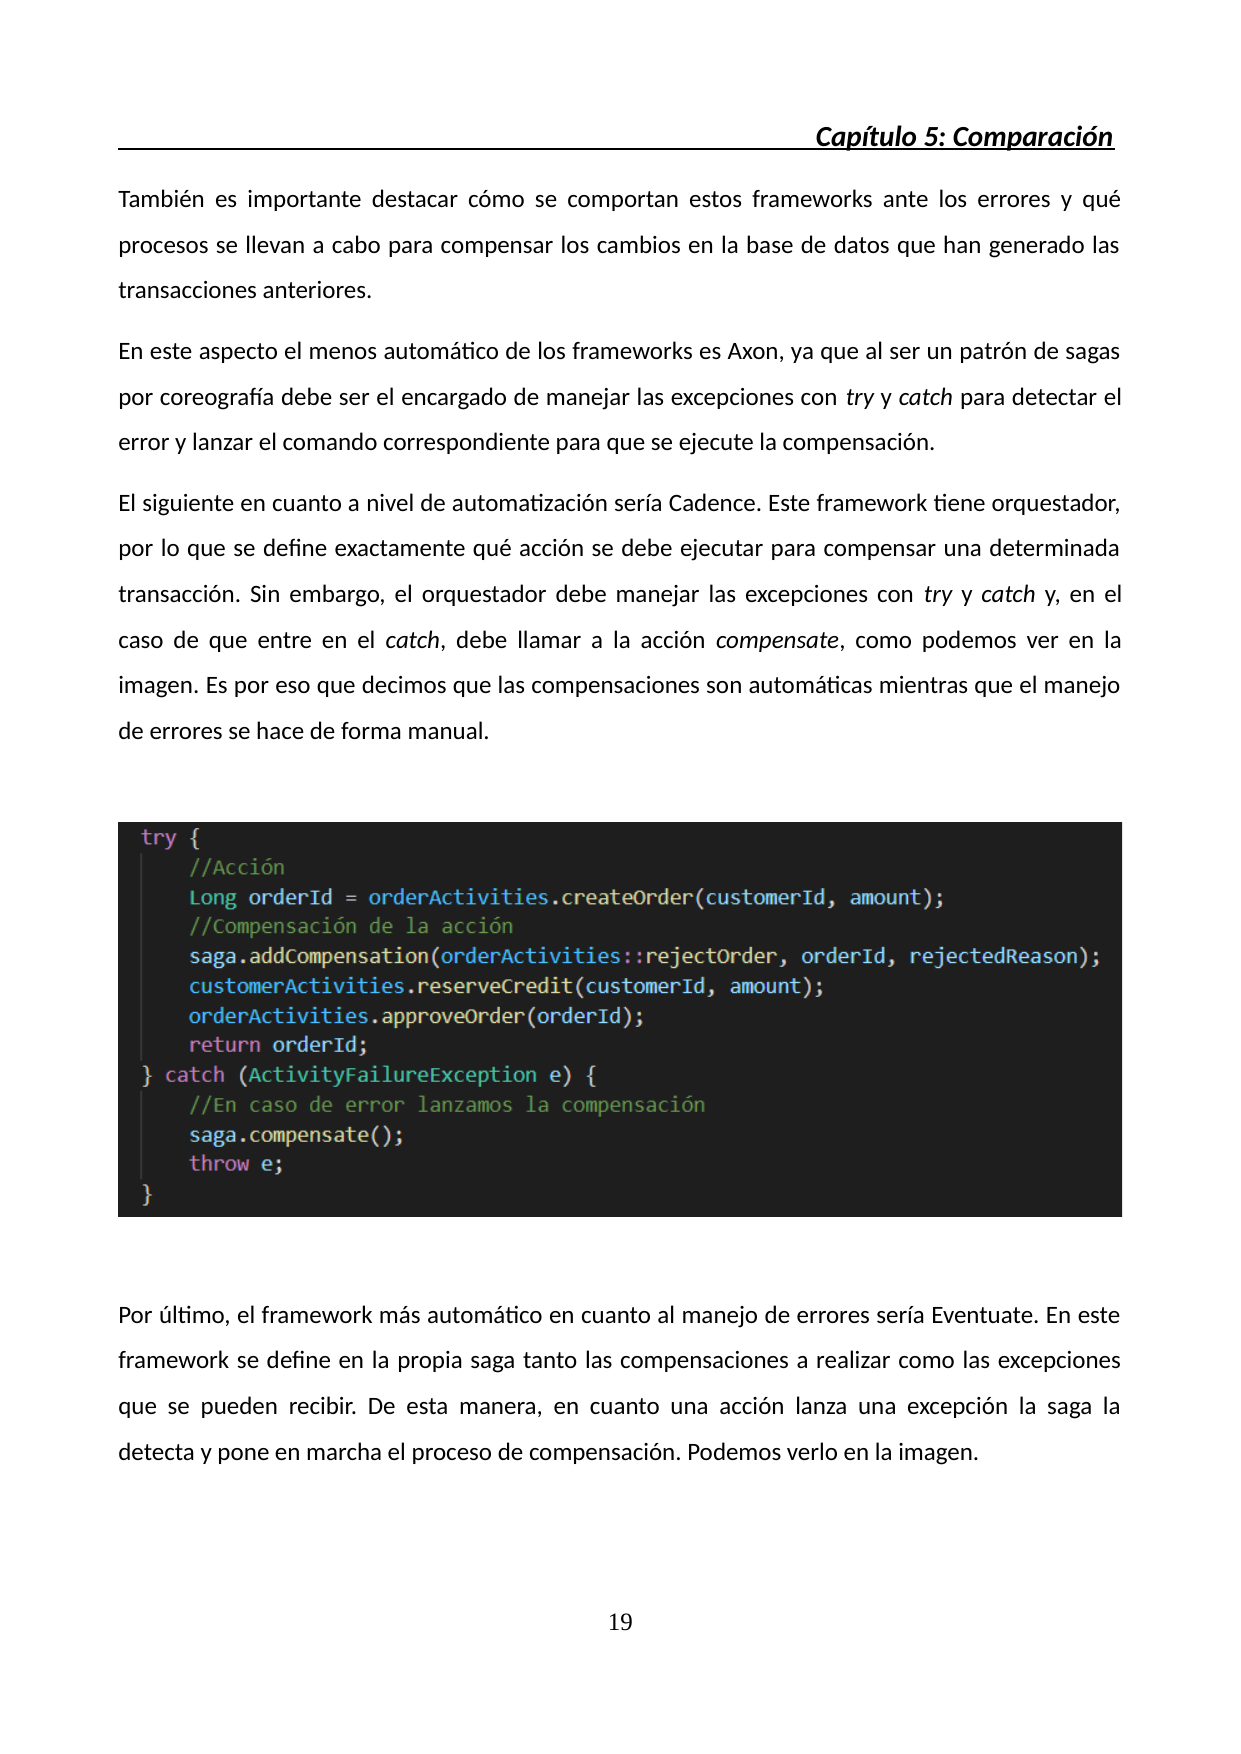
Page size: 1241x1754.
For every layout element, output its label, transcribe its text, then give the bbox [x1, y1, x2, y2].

text El siguiente en cuanto a nivel de automatización sería Cadence. Este framework tiene orquestador, por lo que se define exactamente qué acción se debe ejecutar para compensar una determinada transacción. Sin embargo, el orquestador debe manejar las excepciones con try y catch y, en el caso de que entre en el catch, debe llamar a la acción compensate, como podemos ver en la imagen. Es por eso que decimos que las compensaciones son automáticas mientras que el manejo de errores se hace de forma manual. [118, 487, 1122, 746]
picture [118, 822, 1123, 1217]
text En este aspecto el menos automático de los frameworks es Axon, ya que al ser un patrón de sagas por coreografía debe ser el encargado de manejar las excepciones con try y catch para detectar el error y lanzar el comando correspondiente para que se ejecute la compensación. [118, 335, 1122, 457]
text También es importante destacar cómo se comportan estos frameworks ante los errores y qué procesos se llevan a cabo para compensar los cambios en la base de datos que han generado las transacciones anteriores. [118, 183, 1122, 305]
text Por último, el framework más automático en cuanto al manejo de errores sería Eventuate. En este framework se define en la propia saga tanto las compensaciones a realizar como las excepciones que se pueden recibir. De esta manera, en cuanto una acción lanza una excepción la saga la detecta y pone en marcha el proceso de compensación. Podemos verlo en la imagen. [118, 1299, 1122, 1467]
